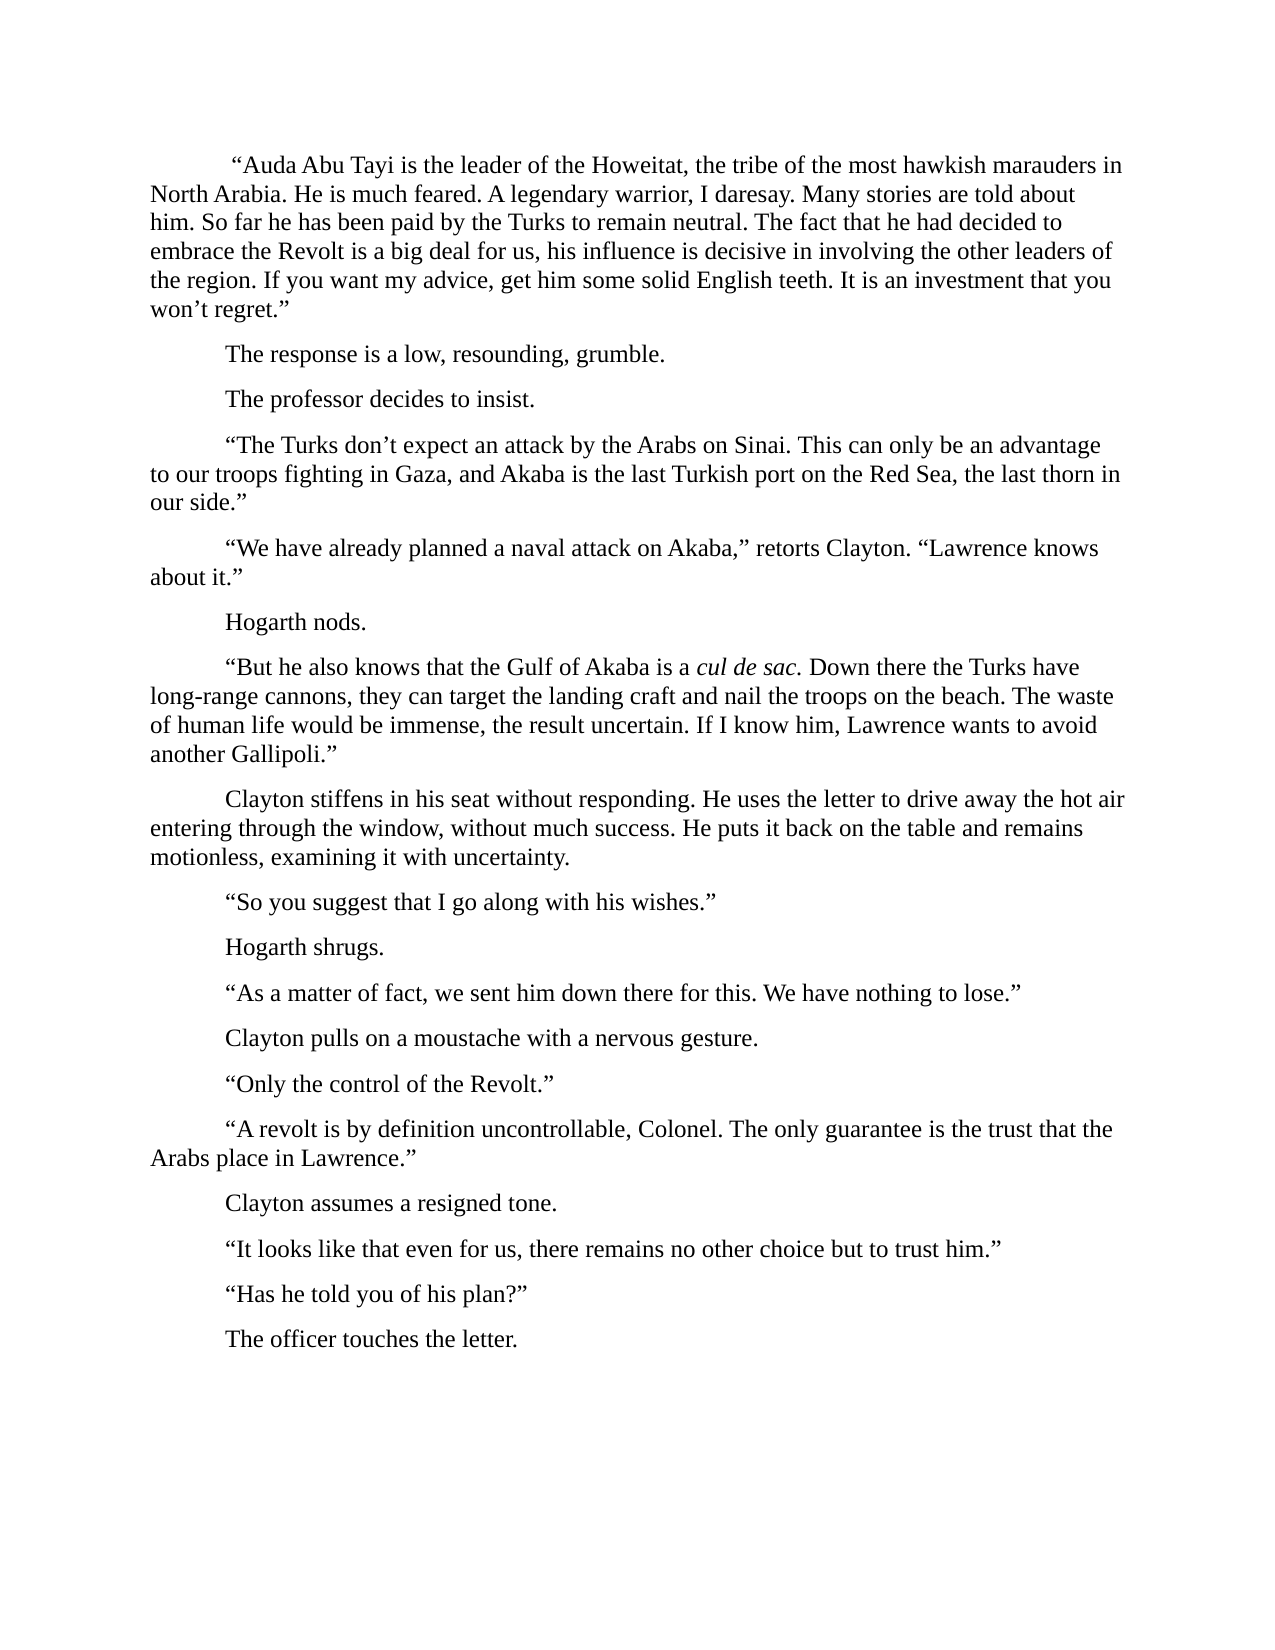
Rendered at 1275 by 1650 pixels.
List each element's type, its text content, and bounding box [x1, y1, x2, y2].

text The response is a low, resounding, grumble. [150, 339, 1125, 368]
text “The Turks don’t expect an attack by the Arabs on Sinai. This can only be an advantage to our troops fighting in Gaza, and Akaba is the last Turkish port on the Red Sea, the last thorn in our side.” [150, 430, 1125, 516]
text “A revolt is by definition uncontrollable, Colonel. The only guarantee is the trust that the Arabs place in Lawrence.” [150, 1114, 1125, 1172]
text Hogarth shrugs. [150, 932, 1125, 961]
text Clayton pulls on a moustache with a nervous gesture. [150, 1023, 1125, 1052]
text “We have already planned a naval attack on Akaba,” retorts Clayton. “Lawrence knows about it.” [150, 533, 1125, 590]
text The officer touches the letter. [150, 1324, 1125, 1353]
text “But he also knows that the Gulf of Akaba is a cul de sac. Down there the Turks have long-range cannons, they can target the landing craft and nail the troops on the beach. The waste of human life would be immense, the result uncertain. If I know him, Lawrence wants to avoid another Gallipoli.” [150, 652, 1125, 767]
text Hogarth nods. [150, 607, 1125, 636]
text “Auda Abu Tayi is the leader of the Howeitat, the tribe of the most hawkish marauders in North Arabia. He is much feared. A legendary warrior, I daresay. Many stories are told about him. So far he has been paid by the Turks to remain neutral. The fact that he had decided to embrace the Revolt is a big deal for us, his influence is decisive in involving the other leaders of the region. If you want my advice, get him some solid English teeth. It is an investment that you won’t regret.” [150, 150, 1125, 322]
text “Only the control of the Revolt.” [150, 1069, 1125, 1097]
text “It looks like that even for us, there remains no other choice but to trust him.” [150, 1234, 1125, 1262]
text “So you suggest that I go along with his wishes.” [150, 887, 1125, 916]
text “Has he told you of his plan?” [150, 1279, 1125, 1308]
text Clayton assumes a resigned tone. [150, 1188, 1125, 1217]
text The professor decides to insist. [150, 384, 1125, 413]
text Clayton stiffens in his seat without responding. He uses the letter to drive away the hot air entering through the window, without much success. He puts it back on the table and remains motionless, examining it with uncertainty. [150, 784, 1125, 870]
text “As a matter of fact, we sent him down there for this. We have nothing to lose.” [150, 978, 1125, 1007]
